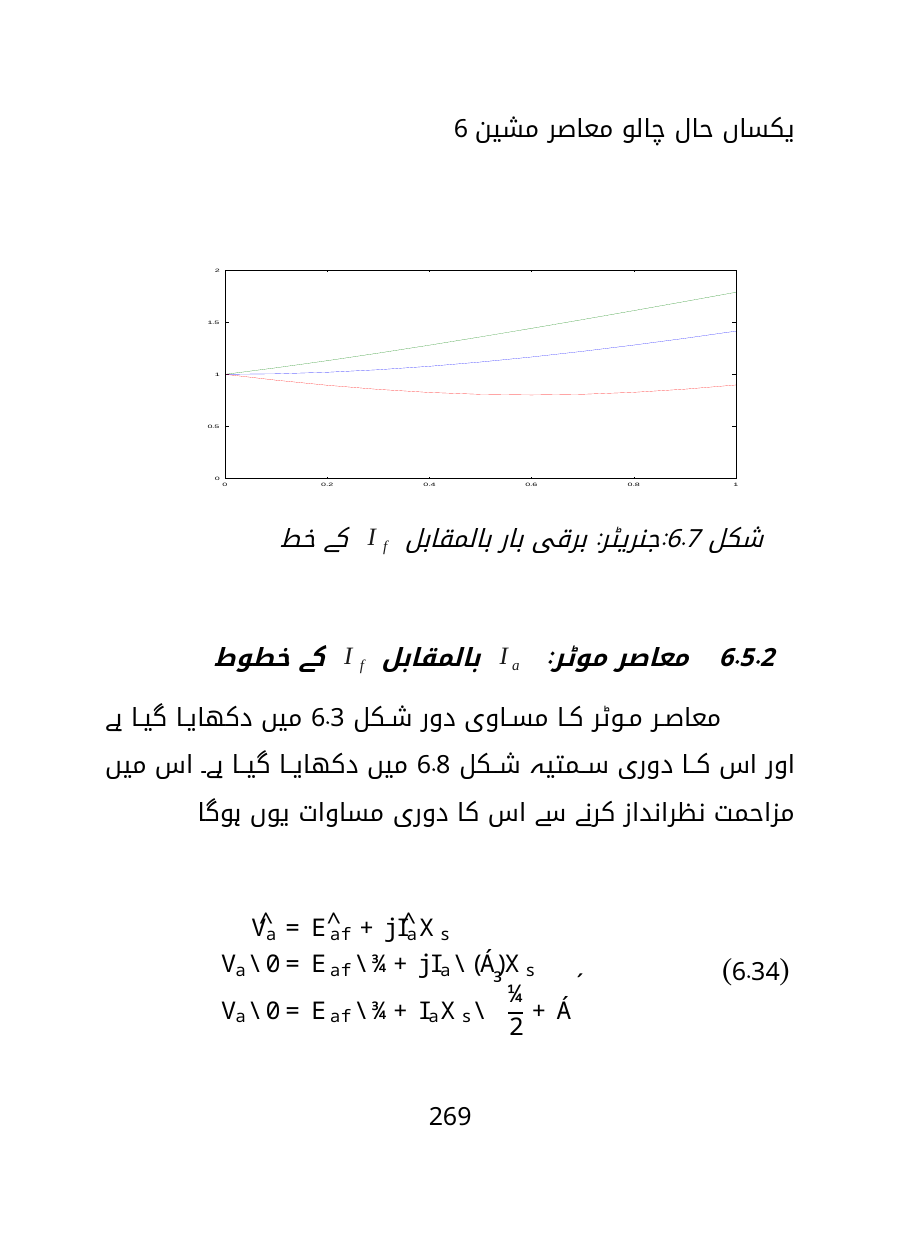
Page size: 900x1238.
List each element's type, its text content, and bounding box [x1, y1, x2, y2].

subtitle معاصر موٹر: بالمقابلکے خطوط [105, 634, 718, 682]
text معاصر موٹر کا مساوی دور شکل 6.3 میں دکھایا گیا ہے اور اس کا دوری سمتیہ شکل 6.8 میں دکھایا گیا ہے۔ اس میں مزاحمت نظرانداز کرنے سے اس کا دوری مساوات یوں ہوگا [105, 694, 795, 837]
table_header [105, 896, 708, 1061]
text شکل 6.7:جنریٹر: برقی بار بالمقابلکے خط [137, 195, 763, 563]
table_header (6.34) [708, 896, 795, 1061]
